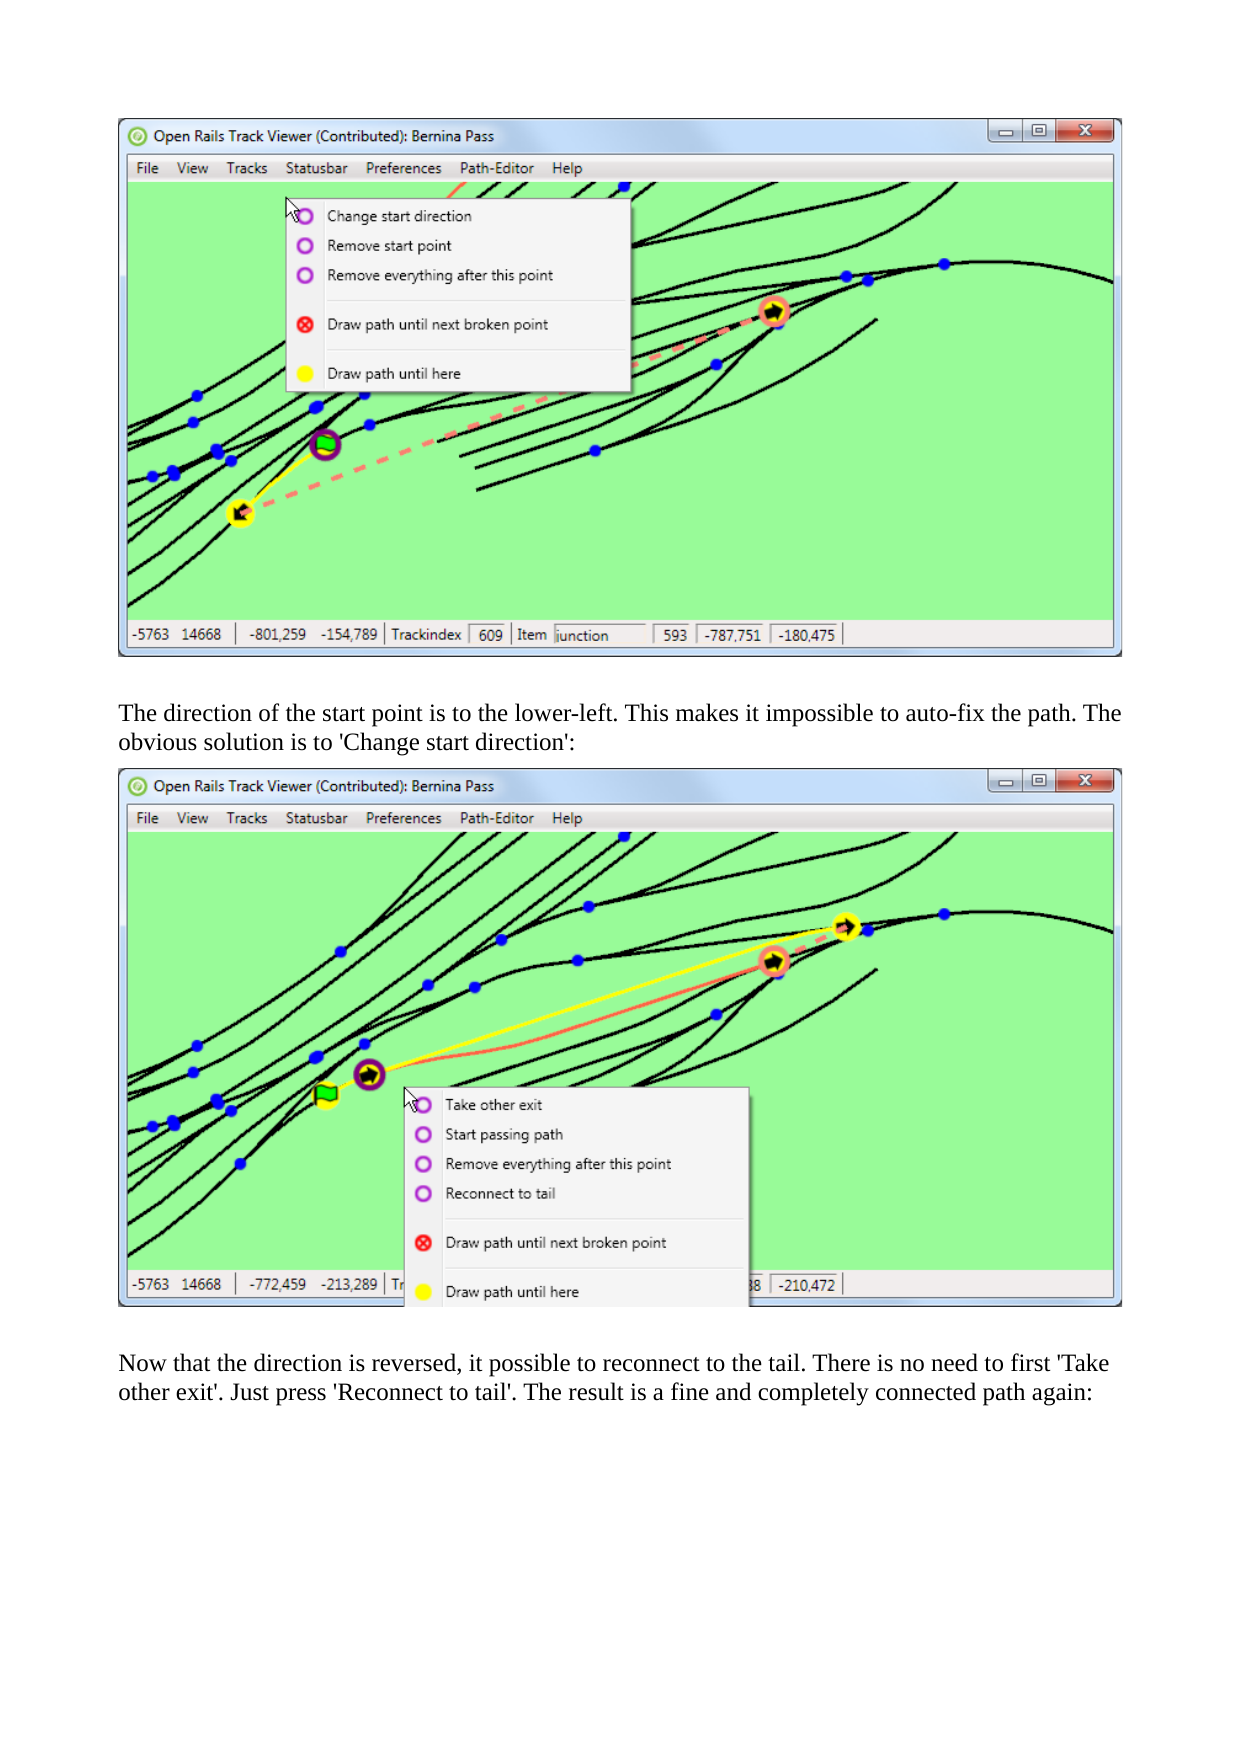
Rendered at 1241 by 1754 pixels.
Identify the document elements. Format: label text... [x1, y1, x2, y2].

picture [118, 768, 1123, 1307]
text The direction of the start point is to the lower-left. This makes it impossible to auto-fix the path. The obvious solution is to 'Change start direction': [118, 698, 1122, 756]
text Now that the direction is reversed, it possible to reconnect to the tail. There is no need to first 'Take other exit'. Just press 'Reconnect to tail'. The result is a fine and completely connected path again: [118, 1348, 1122, 1406]
picture [118, 118, 1123, 657]
